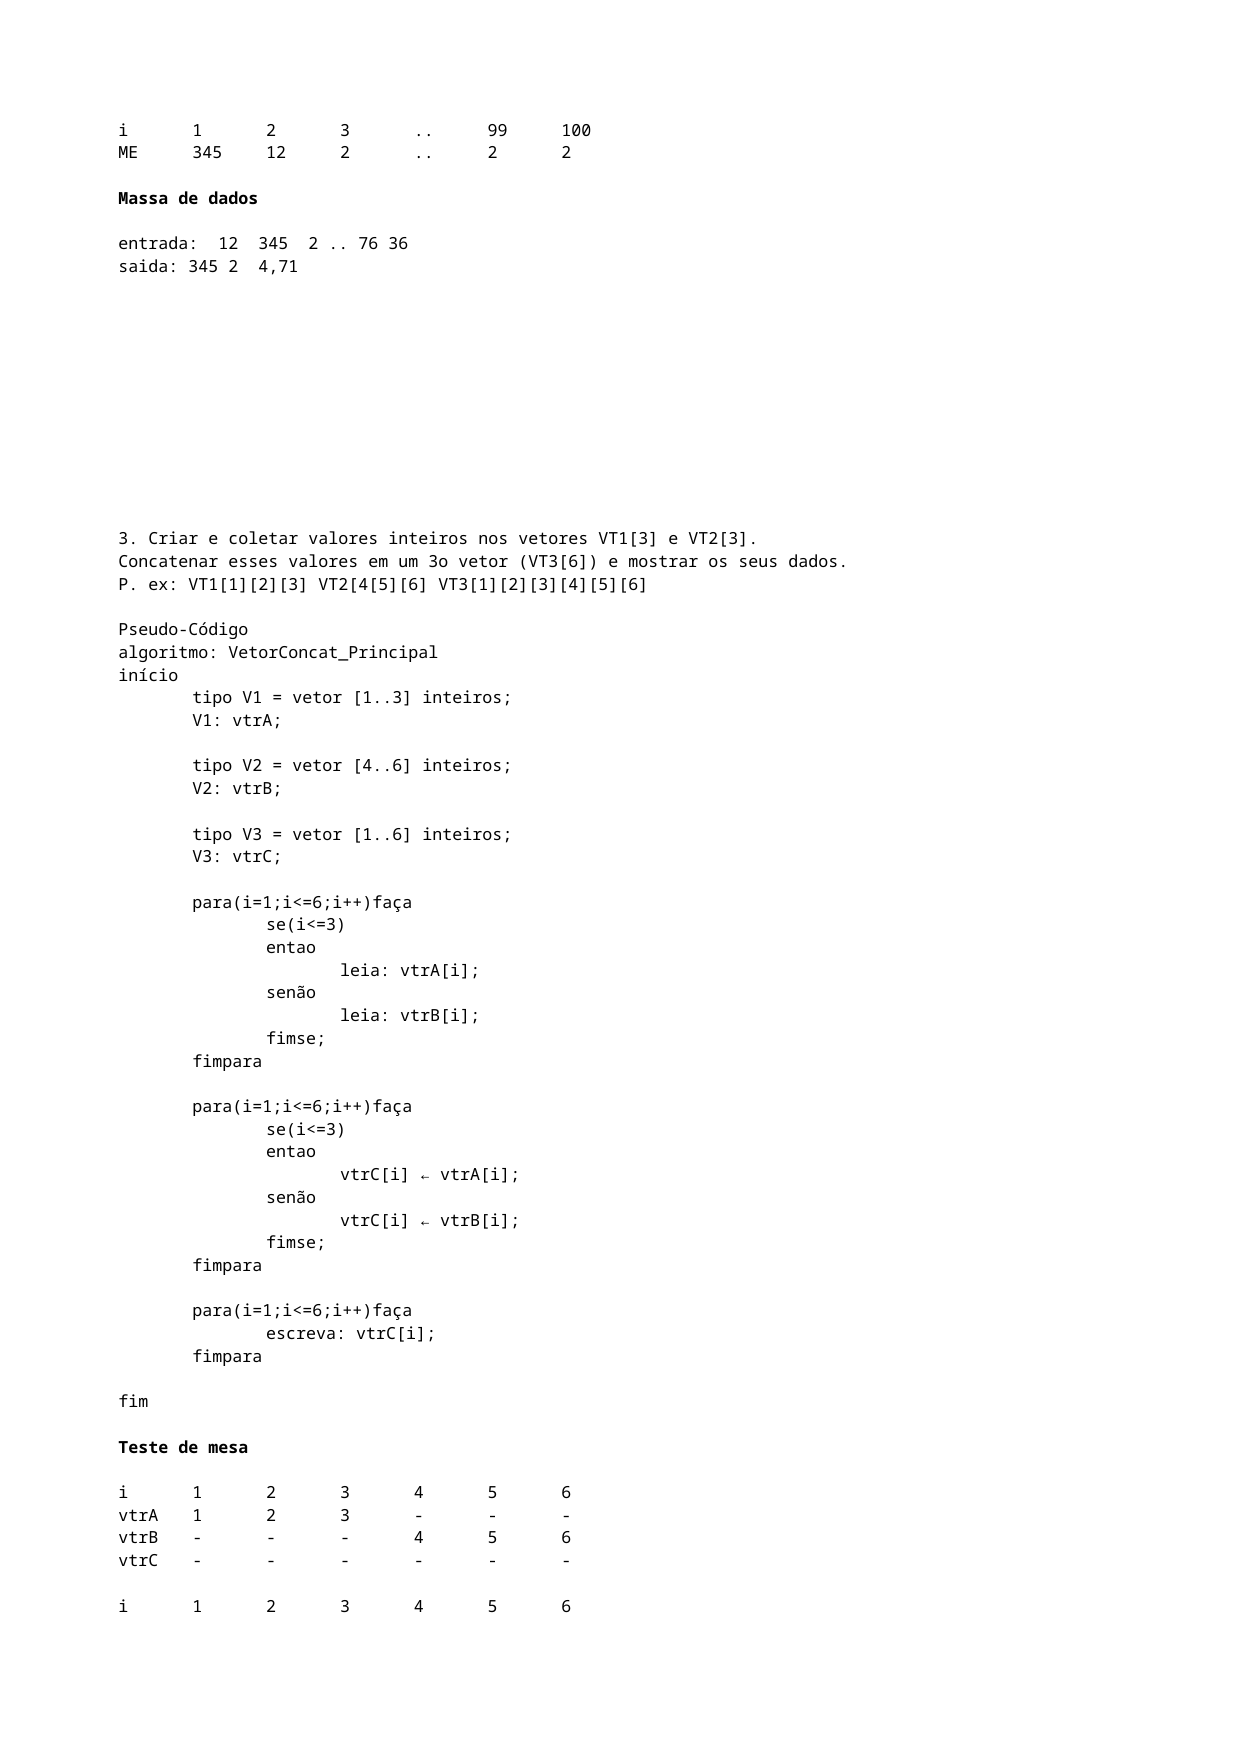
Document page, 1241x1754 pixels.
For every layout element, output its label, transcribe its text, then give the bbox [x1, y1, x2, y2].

text 3. Criar e coletar valores inteiros nos vetores VT1[3] e VT2[3]. [118, 527, 1122, 549]
text saida: 345 2 4,71 [118, 254, 1122, 277]
text Pseudo-Código [118, 618, 1122, 640]
text i 1 2 3 .. 99 100 [118, 118, 1122, 141]
text i 1 2 3 4 5 6 [118, 1594, 1122, 1617]
text leia: vtrB[i]; [118, 1004, 1122, 1026]
text leia: vtrA[i]; [118, 958, 1122, 981]
text para(i=1;i<=6;i++)faça [118, 1094, 1122, 1117]
text Teste de mesa [118, 1435, 1122, 1458]
text Concatenar esses valores em um 3o vetor (VT3[6]) e mostrar os seus dados. [118, 549, 1122, 572]
text se(i<=3) [118, 1117, 1122, 1140]
text para(i=1;i<=6;i++)faça [118, 890, 1122, 913]
text início [118, 663, 1122, 686]
text entao [118, 1140, 1122, 1163]
text entrada: 12 345 2 .. 76 36 [118, 232, 1122, 254]
text ME 345 12 2 .. 2 2 [118, 141, 1122, 163]
text P. ex: VT1[1][2][3] VT2[4[5][6] VT3[1][2][3][4][5][6] [118, 572, 1122, 595]
text entao [118, 936, 1122, 958]
text algoritmo: VetorConcat_Principal [118, 640, 1122, 663]
text V2: vtrB; [118, 777, 1122, 799]
text para(i=1;i<=6;i++)faça [118, 1299, 1122, 1322]
text tipo V3 = vetor [1..6] inteiros; [118, 822, 1122, 845]
text fimse; [118, 1026, 1122, 1049]
text V3: vtrC; [118, 845, 1122, 867]
text V1: vtrA; [118, 708, 1122, 731]
text se(i<=3) [118, 913, 1122, 936]
text fim [118, 1390, 1122, 1412]
text senão [118, 1185, 1122, 1208]
text vtrC - - - - - - [118, 1549, 1122, 1571]
text fimpara [118, 1253, 1122, 1276]
text fimpara [118, 1344, 1122, 1367]
text vtrA 1 2 3 - - - [118, 1503, 1122, 1526]
text vtrC[i] ← vtrA[i]; [118, 1163, 1122, 1185]
text senão [118, 981, 1122, 1004]
text escreva: vtrC[i]; [118, 1322, 1122, 1344]
text i 1 2 3 4 5 6 [118, 1481, 1122, 1503]
text tipo V2 = vetor [4..6] inteiros; [118, 754, 1122, 777]
text fimpara [118, 1049, 1122, 1072]
text vtrB - - - 4 5 6 [118, 1526, 1122, 1549]
text tipo V1 = vetor [1..3] inteiros; [118, 686, 1122, 708]
text vtrC[i] ← vtrB[i]; [118, 1208, 1122, 1231]
text Massa de dados [118, 186, 1122, 209]
text fimse; [118, 1231, 1122, 1253]
